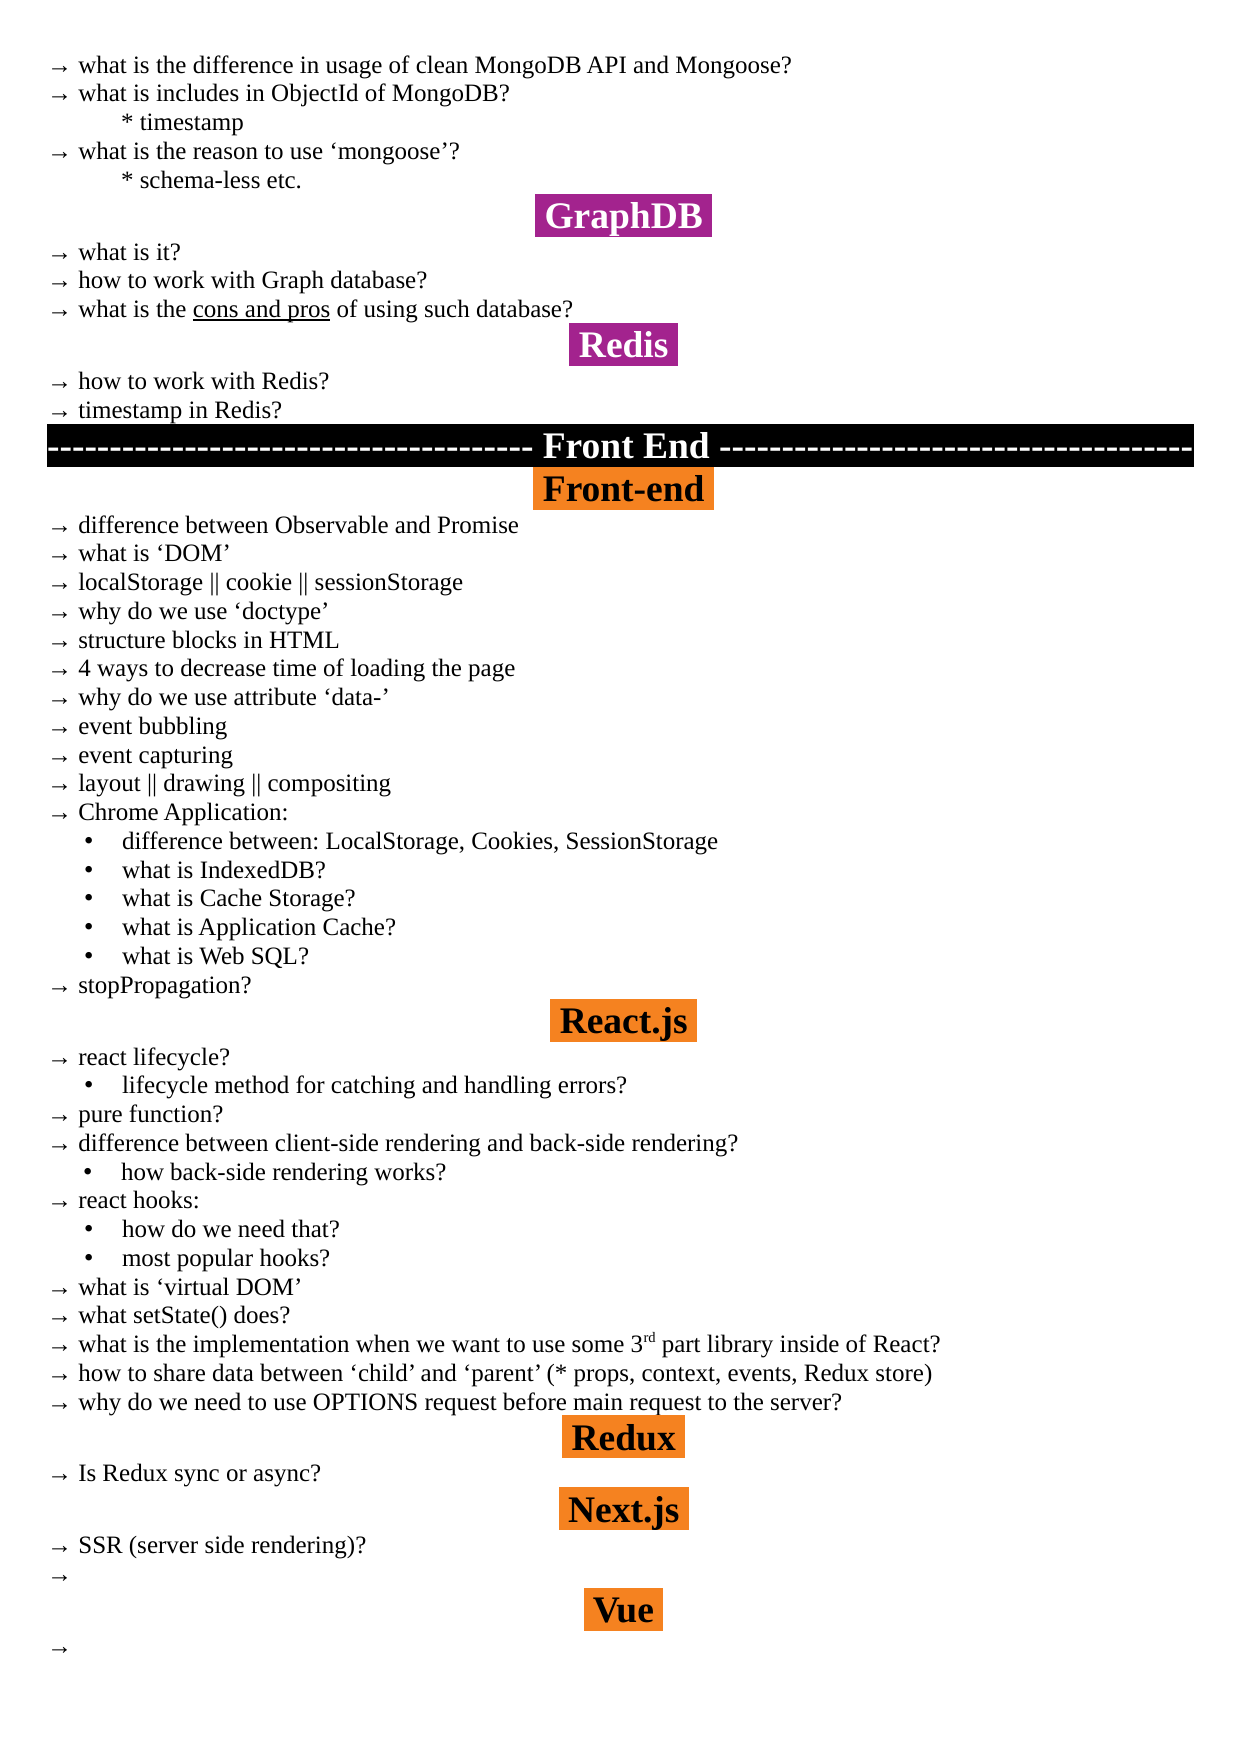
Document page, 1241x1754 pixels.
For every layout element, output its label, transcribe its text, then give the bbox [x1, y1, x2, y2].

text → what is the reason to use ‘mongoose’? [47, 136, 1200, 165]
text → event bubbling [47, 711, 1200, 740]
text → why do we need to use OPTIONS request before main request to the server? [47, 1387, 1200, 1415]
list lifecycle method for catching and handling errors? [84, 1070, 1200, 1099]
text → what setState() does? [47, 1300, 1200, 1329]
text → what is ‘virtual DOM’ [47, 1272, 1200, 1300]
text → what is the difference in usage of clean MongoDB API and Mongoose? [47, 50, 1200, 78]
list how back-side rendering works? [83, 1157, 1200, 1185]
text Vue [47, 1588, 1200, 1631]
text → difference between client-side rendering and back-side rendering? [47, 1128, 1200, 1157]
text → stopPropagation? [47, 970, 1200, 998]
text → how to work with Redis? [47, 366, 1200, 395]
text React.js [47, 998, 1200, 1042]
text → Is Redux sync or async? [47, 1458, 1200, 1487]
text Front-end [47, 467, 1200, 510]
text → how to work with Graph database? [47, 265, 1200, 294]
list what is Cache Storage? [84, 883, 1200, 912]
text → react hooks: [47, 1185, 1200, 1214]
list difference between: LocalStorage, Cookies, SessionStorage [84, 826, 1200, 855]
text → 4 ways to decrease time of loading the page [47, 653, 1200, 682]
text → difference between Observable and Promise [47, 510, 1200, 538]
text → structure blocks in HTML [47, 625, 1200, 653]
text GraphDB [47, 193, 1200, 237]
text Redis [47, 323, 1200, 366]
text * schema-less etc. [47, 165, 1200, 193]
list what is Application Cache? [84, 912, 1200, 941]
text → what is the implementation when we want to use some 3rd part library inside of React? [47, 1329, 1200, 1358]
text → pure function? [47, 1099, 1200, 1128]
list what is Web SQL? [84, 941, 1200, 970]
text Next.js [47, 1487, 1200, 1530]
text → why do we use ‘doctype’ [47, 596, 1200, 625]
text Redux [47, 1415, 1200, 1458]
text → what is it? [47, 237, 1200, 265]
text → [47, 1559, 1200, 1588]
text → [47, 1631, 1200, 1660]
text → localStorage || cookie || sessionStorage [47, 567, 1200, 596]
list how do we need that? [84, 1214, 1200, 1243]
text → what is ‘DOM’ [47, 538, 1200, 567]
text → why do we use attribute ‘data-’ [47, 682, 1200, 711]
text → how to share data between ‘child’ and ‘parent’ (* props, context, events, Redux store) [47, 1358, 1200, 1387]
text --------------------------------------- Front End -------------------------------------- [47, 423, 1200, 467]
text * timestamp [47, 107, 1200, 136]
text → layout || drawing || compositing [47, 768, 1200, 797]
text → SSR (server side rendering)? [47, 1530, 1200, 1559]
text → event capturing [47, 740, 1200, 768]
text → what is the cons and pros of using such database? [47, 294, 1200, 323]
list what is IndexedDB? [84, 855, 1200, 883]
text → timestamp in Redis? [47, 395, 1200, 423]
text → Chrome Application: [47, 797, 1200, 826]
text → react lifecycle? [47, 1042, 1200, 1070]
text → what is includes in ObjectId of MongoDB? [47, 78, 1200, 107]
list most popular hooks? [84, 1243, 1200, 1272]
